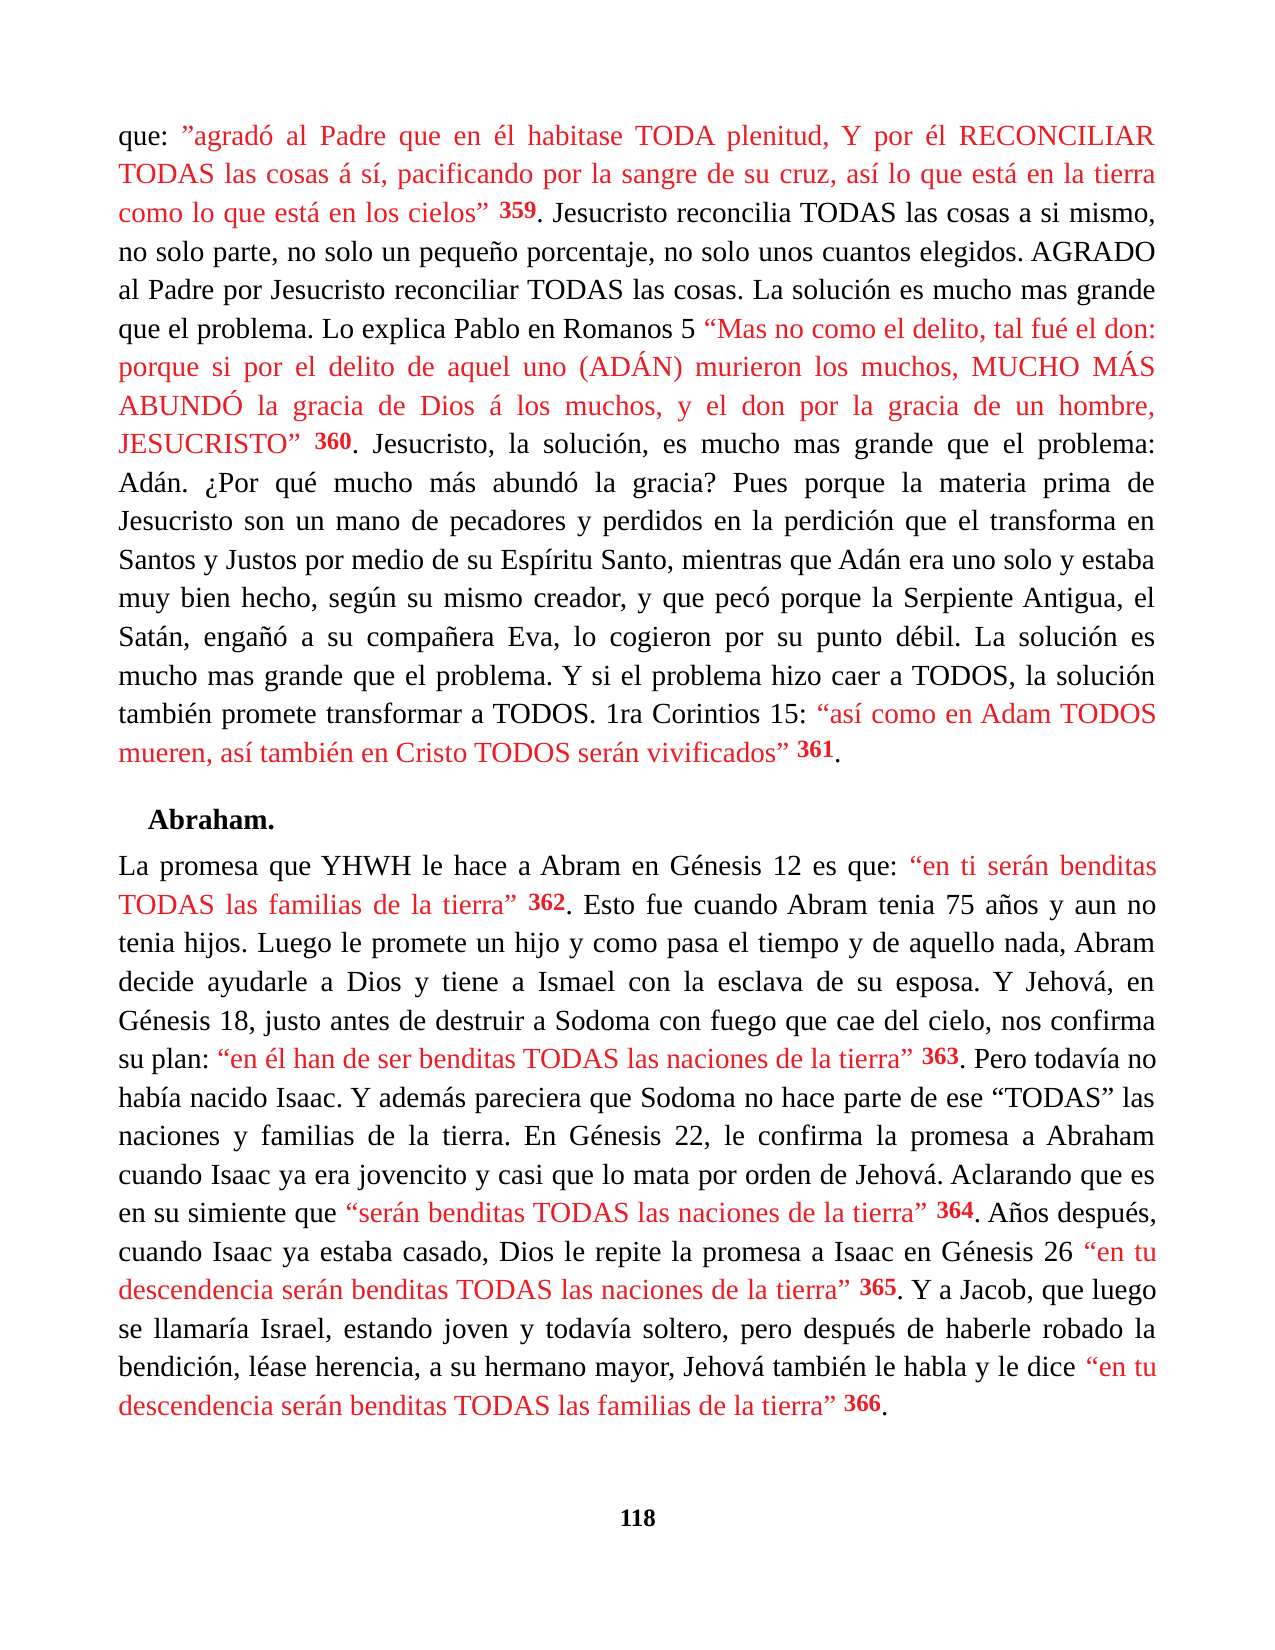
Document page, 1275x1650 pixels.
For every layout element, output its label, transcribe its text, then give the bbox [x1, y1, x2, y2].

text que: ”agradó al Padre que en él habitase TODA plenitud, Y por él RECONCILIAR TODAS las cosas á sí, pacificando por la sangre de su cruz, así lo que está en la tierra como lo que está en los cielos” . Jesucristo reconcilia TODAS las cosas a si mismo, no solo parte, no solo un pequeño porcentaje, no solo unos cuantos elegidos. AGRADO al Padre por Jesucristo reconciliar TODAS las cosas. La solución es mucho mas grande que el problema. Lo explica Pablo en Romanos 5 “Mas no como el delito, tal fué el don: porque si por el delito de aquel uno (ADÁN) murieron los muchos, MUCHO MÁS ABUNDÓ la gracia de Dios á los muchos, y el don por la gracia de un hombre, JESUCRISTO” . Jesucristo, la solución, es mucho mas grande que el problema: Adán. ¿Por qué mucho más abundó la gracia? Pues porque la materia prima de Jesucristo son un mano de pecadores y perdidos en la perdición que el transforma en Santos y Justos por medio de su Espíritu Santo, mientras que Adán era uno solo y estaba muy bien hecho, según su mismo creador, y que pecó porque la Serpiente Antigua, el Satán, engañó a su compañera Eva, lo cogieron por su punto débil. La solución es mucho mas grande que el problema. Y si el problema hizo caer a TODOS, la solución también promete transformar a TODOS. 1ra Corintios 15: “así como en Adam TODOS mueren, así también en Cristo TODOS serán vivificados” . [118, 118, 1157, 768]
subtitle Abraham. [148, 802, 1157, 836]
text La promesa que YHWH le hace a Abram en Génesis 12 es que: “en ti serán benditas TODAS las familias de la tierra” . Esto fue cuando Abram tenia 75 años y aun no tenia hijos. Luego le promete un hijo y como pasa el tiempo y de aquello nada, Abram decide ayudarle a Dios y tiene a Ismael con la esclava de su esposa. Y Jehová, en Génesis 18, justo antes de destruir a Sodoma con fuego que cae del cielo, nos confirma su plan: “en él han de ser benditas TODAS las naciones de la tierra” . Pero todavía no había nacido Isaac. Y además pareciera que Sodoma no hace parte de ese “TODAS” las naciones y familias de la tierra. En Génesis 22, le confirma la promesa a Abraham cuando Isaac ya era jovencito y casi que lo mata por orden de Jehová. Aclarando que es en su simiente que “serán benditas TODAS las naciones de la tierra” . Años después, cuando Isaac ya estaba casado, Dios le repite la promesa a Isaac en Génesis 26 “en tu descendencia serán benditas TODAS las naciones de la tierra” . Y a Jacob, que luego se llamaría Israel, estando joven y todavía soltero, pero después de haberle robado la bendición, léase herencia, a su hermano mayor, Jehová también le habla y le dice “en tu descendencia serán benditas TODAS las familias de la tierra” . [118, 848, 1157, 1422]
